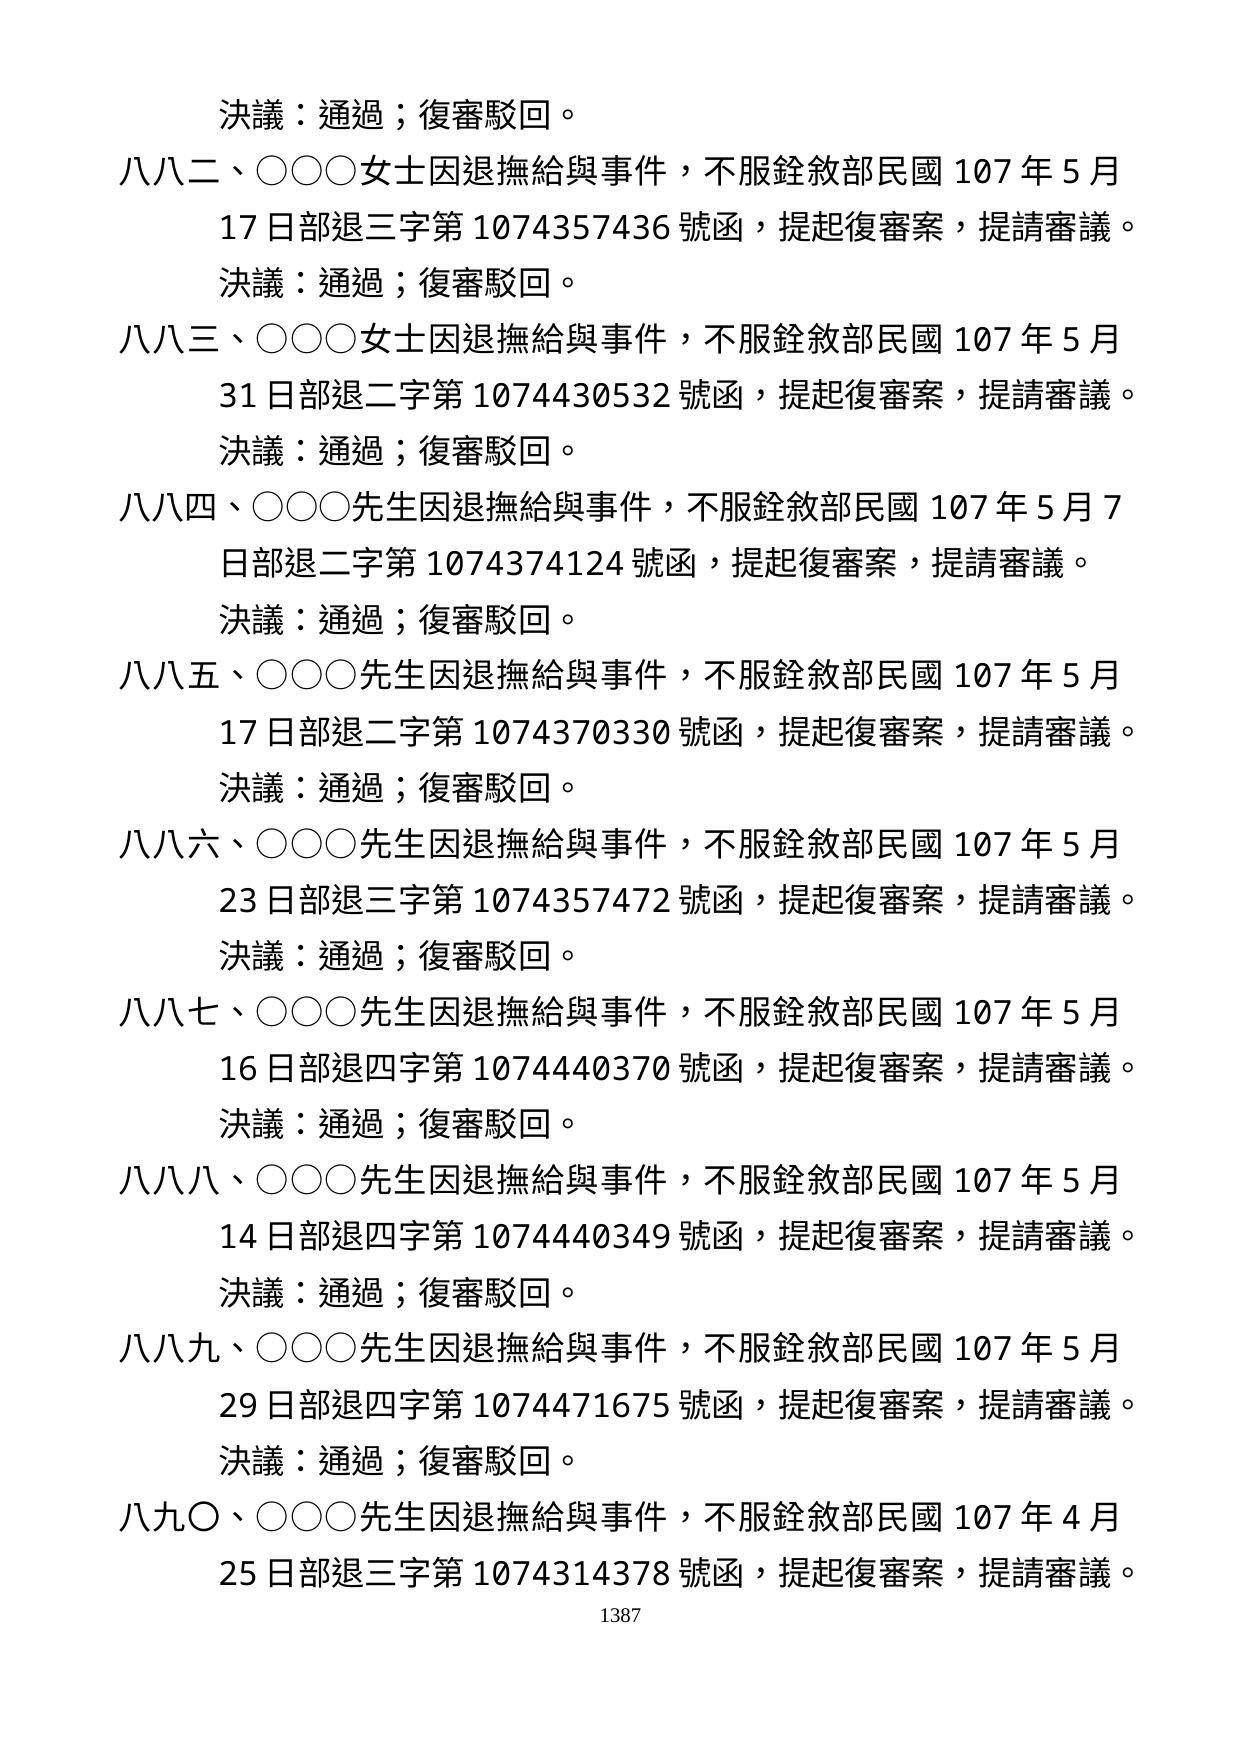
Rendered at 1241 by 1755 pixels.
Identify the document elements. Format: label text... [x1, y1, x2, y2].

text 八八五、○○○先生因退撫給與事件，不服銓敘部民國107年5月17日部退二字第1074370330號函，提起復審案，提請審議。 [118, 649, 1122, 754]
text 八八九、○○○先生因退撫給與事件，不服銓敘部民國107年5月29日部退四字第1074471675號函，提起復審案，提請審議。 [118, 1322, 1122, 1427]
text 八八八、○○○先生因退撫給與事件，不服銓敘部民國107年5月14日部退四字第1074440349號函，提起復審案，提請審議。 [118, 1154, 1122, 1258]
text 八八三、○○○女士因退撫給與事件，不服銓敘部民國107年5月31日部退二字第1074430532號函，提起復審案，提請審議。 [118, 313, 1122, 417]
text 決議：通過；復審駁回。 [218, 593, 1122, 642]
text 八八六、○○○先生因退撫給與事件，不服銓敘部民國107年5月23日部退三字第1074357472號函，提起復審案，提請審議。 [118, 817, 1122, 922]
text 八八四、○○○先生因退撫給與事件，不服銓敘部民國107年5月7日部退二字第1074374124號函，提起復審案，提請審議。 [118, 481, 1122, 586]
text 決議：通過；復審駁回。 [218, 1434, 1122, 1483]
text 決議：通過；復審駁回。 [218, 1098, 1122, 1146]
text 決議：通過；復審駁回。 [218, 1266, 1122, 1314]
text 八八二、○○○女士因退撫給與事件，不服銓敘部民國107年5月17日部退三字第1074357436號函，提起復審案，提請審議。 [118, 144, 1122, 249]
text 決議：通過；復審駁回。 [218, 257, 1122, 305]
text 決議：通過；復審駁回。 [218, 930, 1122, 978]
text 八九〇、○○○先生因退撫給與事件，不服銓敘部民國107年4月25日部退三字第1074314378號函，提起復審案，提請審議。 [118, 1490, 1122, 1595]
text 八八七、○○○先生因退撫給與事件，不服銓敘部民國107年5月16日部退四字第1074440370號函，提起復審案，提請審議。 [118, 986, 1122, 1090]
text 決議：通過；復審駁回。 [218, 89, 1122, 137]
text 決議：通過；復審駁回。 [218, 762, 1122, 810]
text 決議：通過；復審駁回。 [218, 425, 1122, 473]
